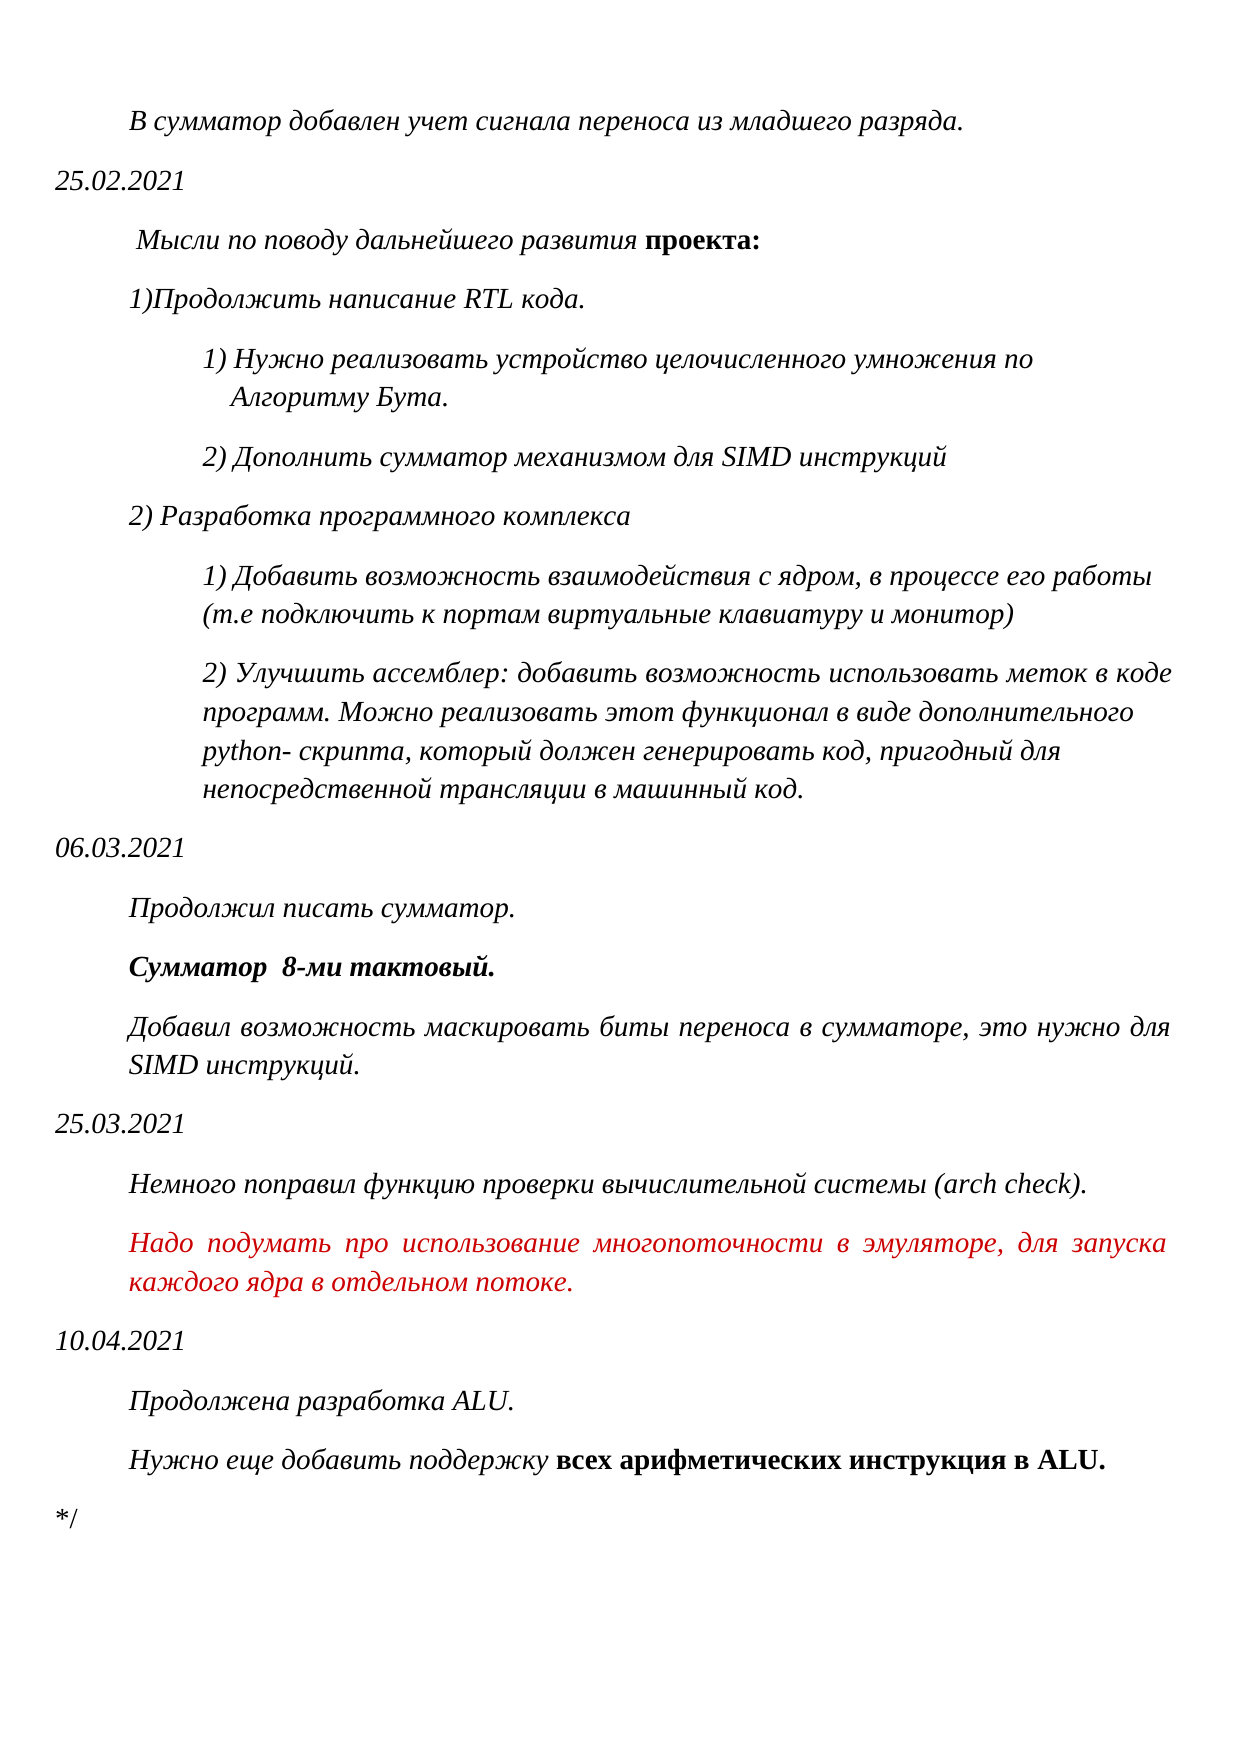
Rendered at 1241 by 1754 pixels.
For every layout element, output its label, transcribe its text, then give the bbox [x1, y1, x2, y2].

text Сумматор 8-ми тактовый. [55, 949, 1181, 983]
text 1)Продолжить написание RTL кода. [55, 282, 1181, 315]
text В сумматор добавлен учет сигнала переноса из младшего разряда. [55, 103, 1181, 137]
text Мысли по поводу дальнейшего развития проекта: [55, 222, 1181, 256]
text Немного поправил функцию проверки вычислительной системы (arch check). [55, 1166, 1181, 1199]
text 25.03.2021 [55, 1107, 1181, 1140]
text 1) Нужно реализовать устройство целочисленного умножения по Алгоритму Бута. [55, 341, 1181, 413]
text 2) Улучшить ассемблер: добавить возможность использовать меток в коде программ. Можно реализовать этот функционал в виде дополнительного python- скрипта, который должен генерировать код, пригодный для непосредственной трансляции в машинный код. [55, 656, 1181, 805]
text 2) Разработка программного комплекса [55, 498, 1181, 532]
text */ [55, 1501, 1181, 1535]
text 1) Добавить возможность взаимодействия с ядром, в процессе его работы (т.е подключить к портам виртуальные клавиатуру и монитор) [55, 558, 1181, 630]
text Добавил возможность маскировать биты переноса в сумматоре, это нужно для SIMD инструкций. [55, 1009, 1181, 1081]
text 10.04.2021 [55, 1323, 1181, 1357]
text 2) Дополнить сумматор механизмом для SIMD инструкций [55, 439, 1181, 472]
text 25.02.2021 [55, 163, 1181, 196]
text Надо подумать про использование многопоточности в эмуляторе, для запуска каждого ядра в отдельном потоке. [55, 1225, 1181, 1297]
text 06.03.2021 [55, 831, 1181, 864]
text Нужно еще добавить поддержку всех арифметических инструкция в ALU. [55, 1442, 1181, 1476]
text Продолжил писать сумматор. [55, 890, 1181, 923]
text Продолжена разработка ALU. [55, 1383, 1181, 1416]
